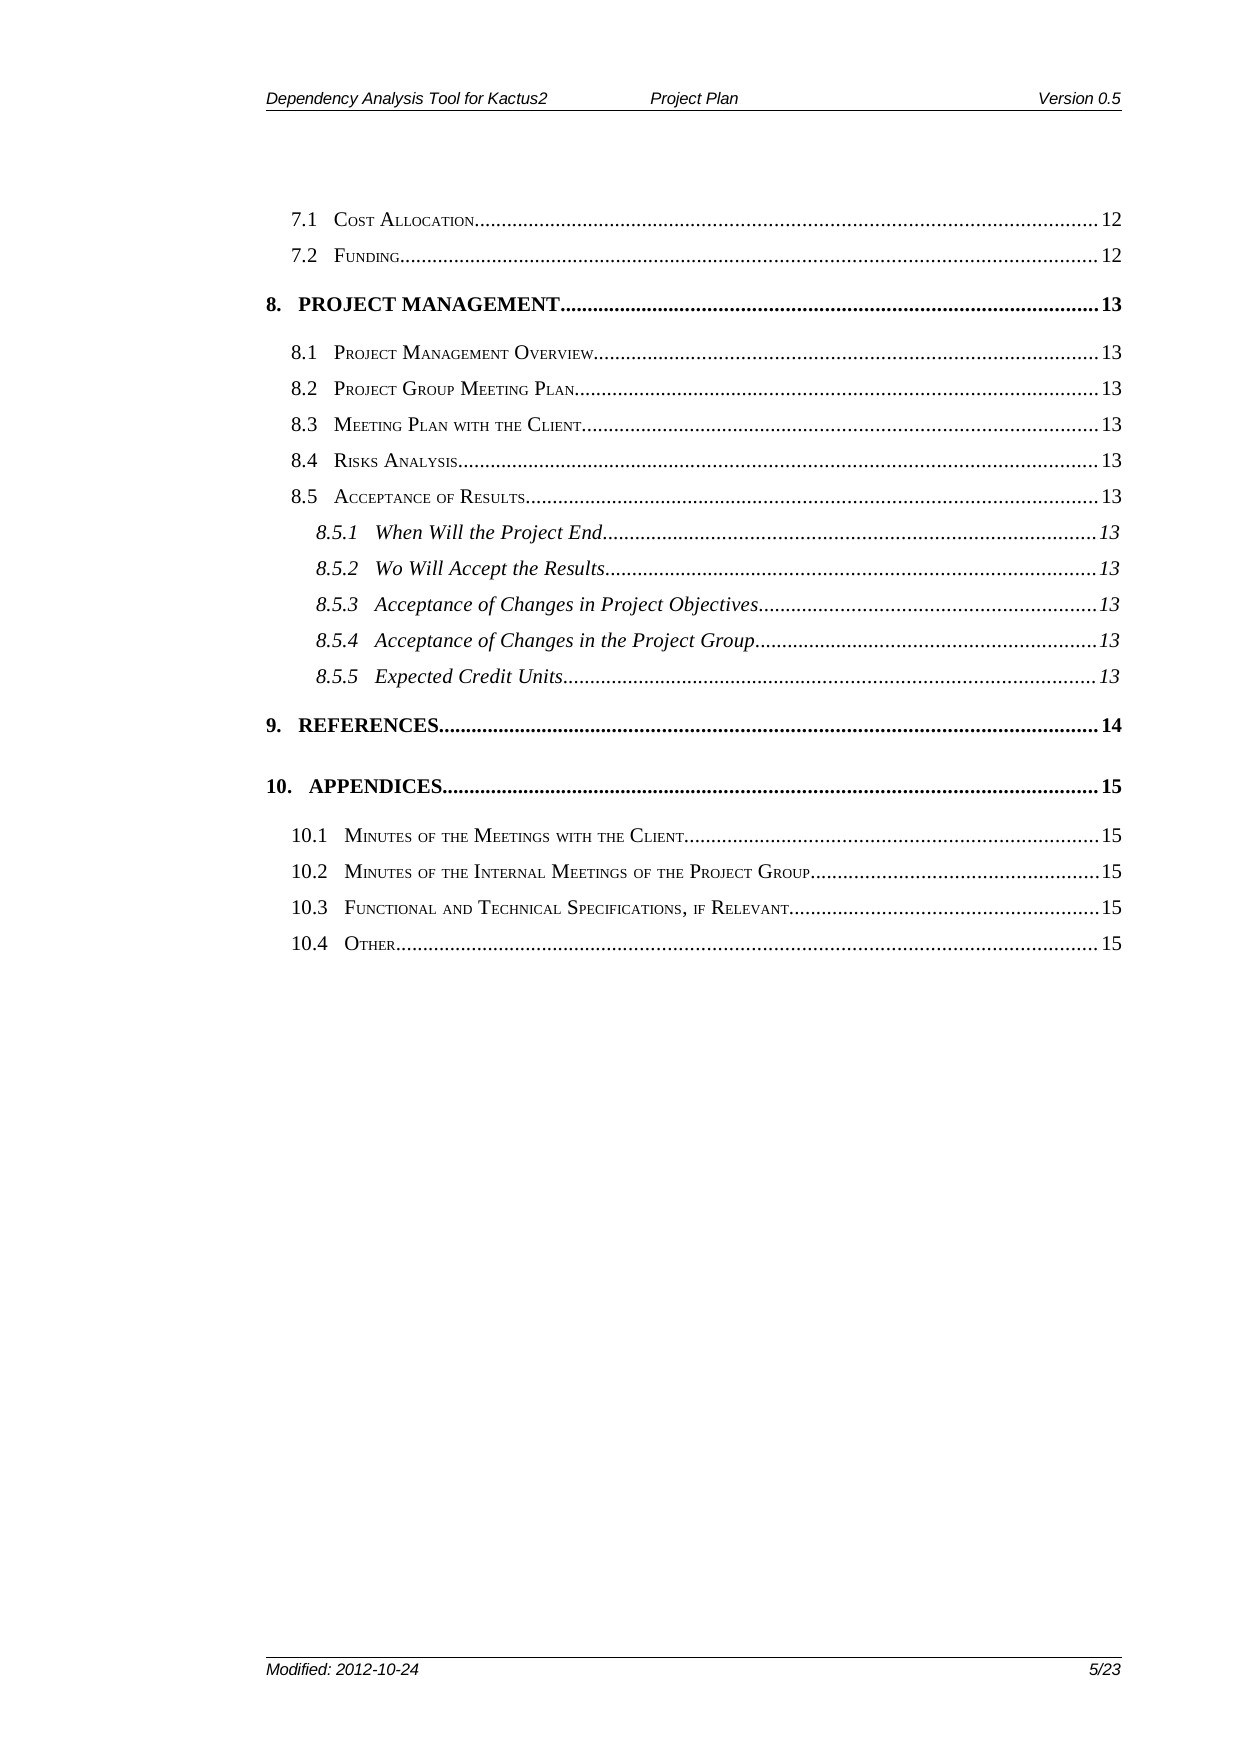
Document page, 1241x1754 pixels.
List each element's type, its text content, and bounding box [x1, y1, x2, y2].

text 9. References 14 [266, 713, 1122, 737]
text 8.3 Meeting Plan with the Client 13 [291, 412, 1122, 436]
text 8.5.1 When Will the Project End 13 [316, 520, 1122, 544]
text 8.5.2 Wo Will Accept the Results 13 [316, 556, 1122, 580]
text 8.4 Risks Analysis 13 [291, 448, 1122, 472]
text 8.2 Project Group Meeting Plan 13 [291, 376, 1122, 400]
text 8.5 Acceptance of Results 13 [291, 484, 1122, 508]
text 7.1 Cost Allocation 12 [291, 207, 1122, 231]
text 10.2 Minutes of the Internal Meetings of the Project Group 15 [291, 858, 1122, 882]
text 8.5.4 Acceptance of Changes in the Project Group 13 [316, 628, 1122, 652]
text 10.3 Functional and Technical Specifications, if Relevant 15 [291, 894, 1122, 918]
text 10.1 Minutes of the Meetings with the Client 15 [291, 822, 1122, 846]
text 7.2 Funding 12 [291, 243, 1122, 267]
text 10.4 Other 15 [291, 931, 1122, 954]
text 8.5.3 Acceptance of Changes in Project Objectives 13 [316, 592, 1122, 616]
text 8. Project Management 13 [266, 291, 1122, 315]
text 8.5.5 Expected Credit Units 13 [316, 664, 1122, 688]
text 10. Appendices 15 [266, 774, 1122, 798]
text 8.1 Project Management Overview 13 [291, 340, 1122, 364]
